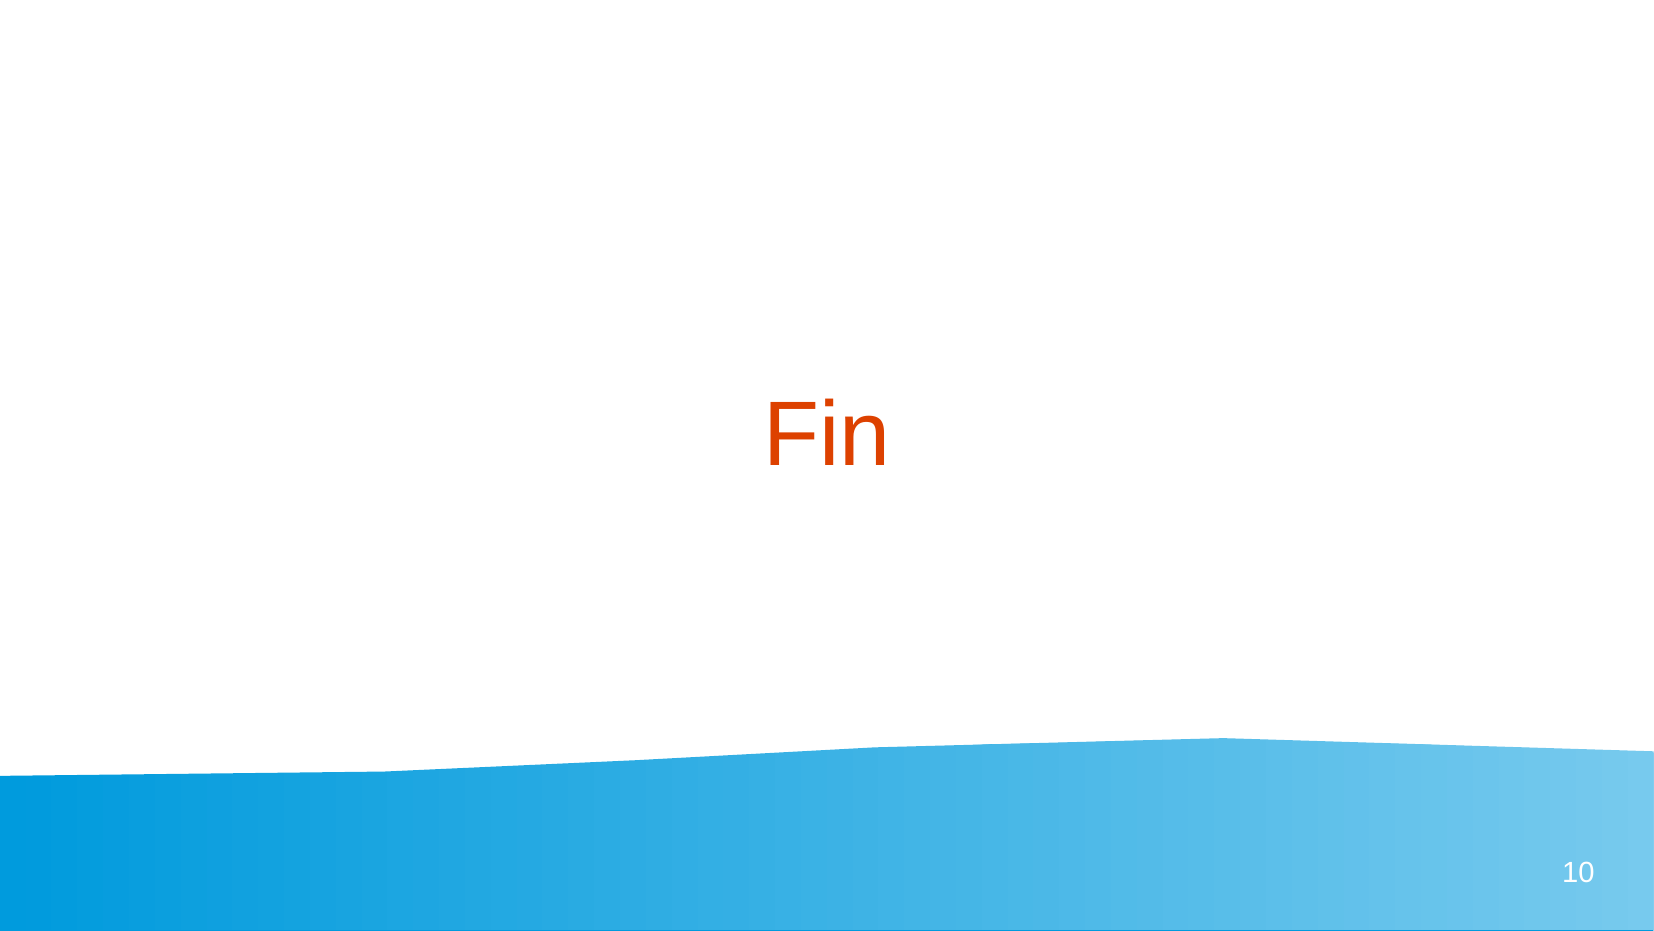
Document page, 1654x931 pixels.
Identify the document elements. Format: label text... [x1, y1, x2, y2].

title Fin [59, 381, 1595, 485]
